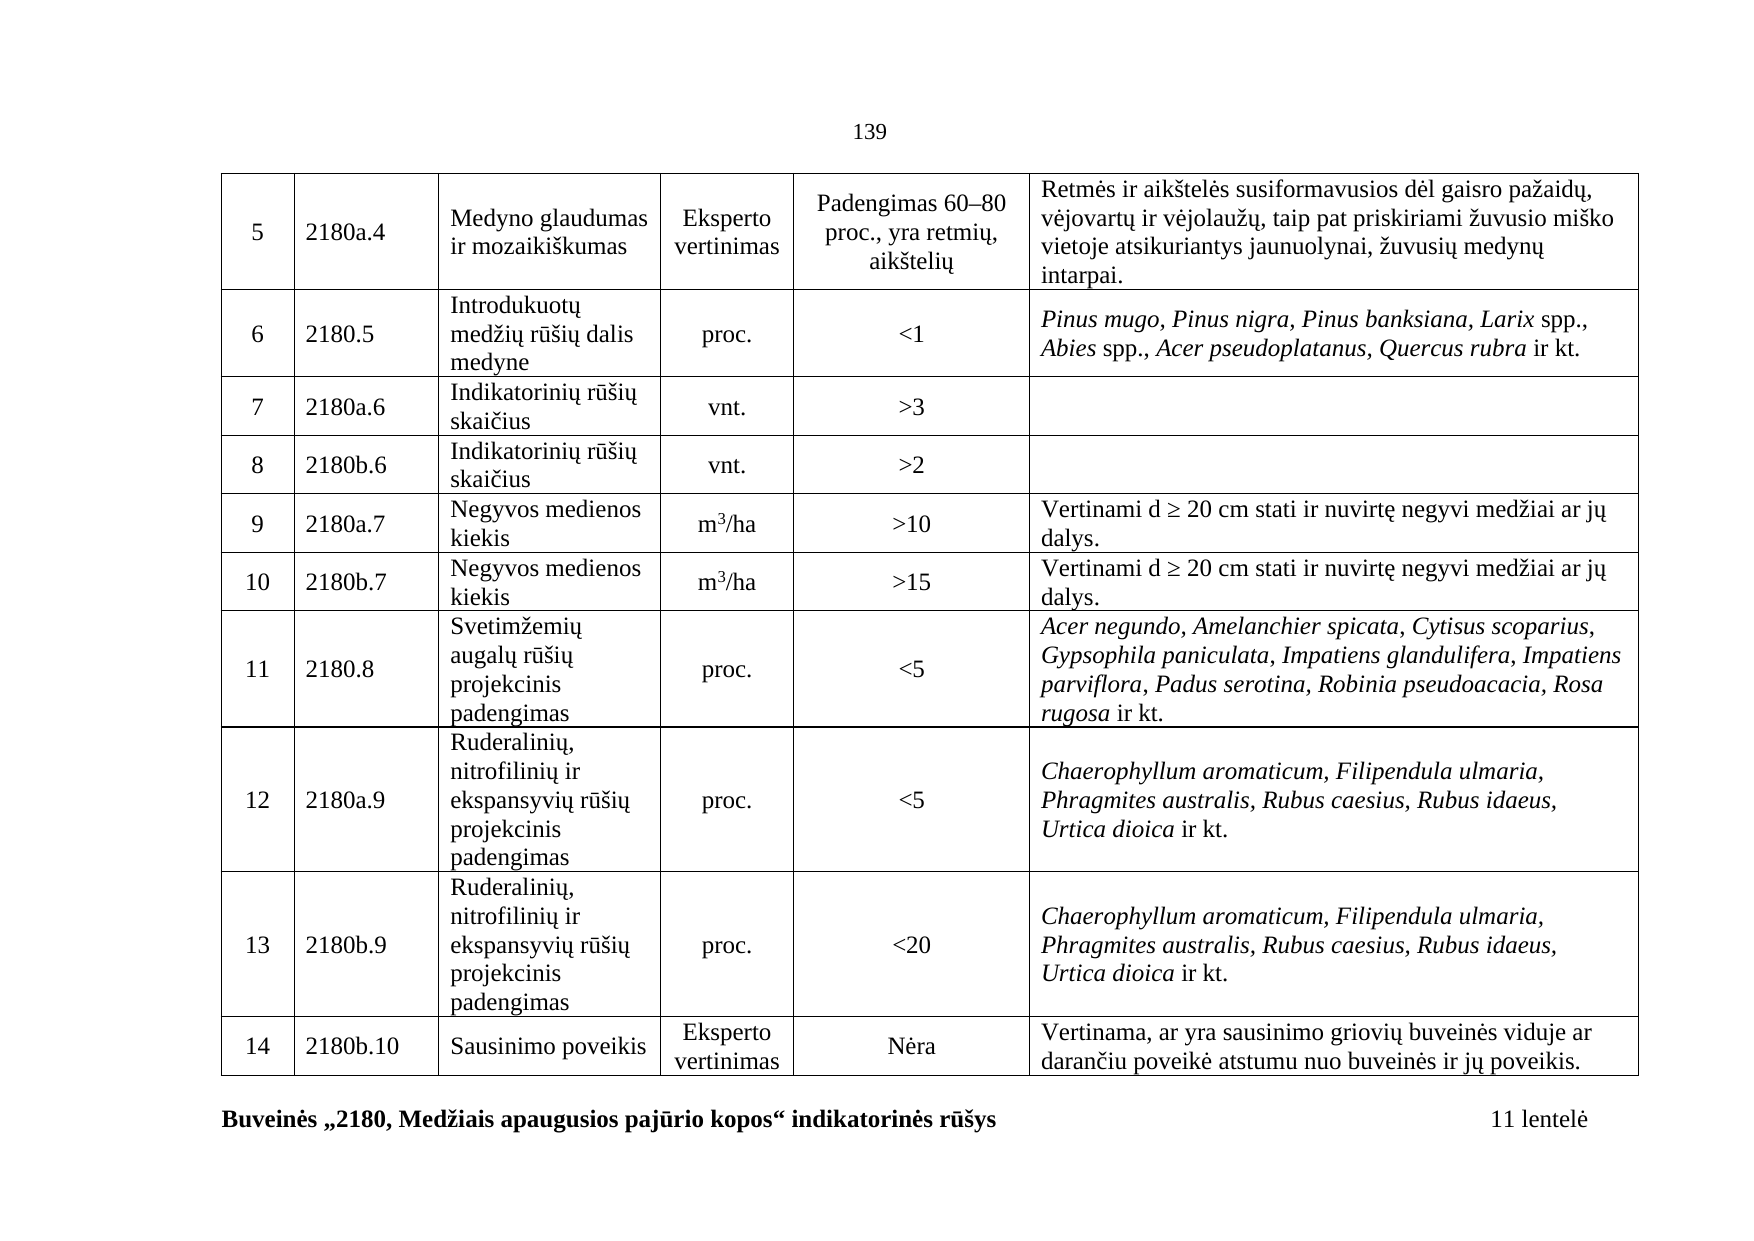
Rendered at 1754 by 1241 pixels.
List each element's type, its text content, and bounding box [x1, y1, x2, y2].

table_cell Padengimas 60–80 proc., yra retmių, aikštelių [794, 174, 1029, 289]
table_cell 2180a.4 [295, 174, 438, 289]
table_cell Eksperto vertinimas [661, 1017, 793, 1074]
text Buveinės „2180, Medžiais apaugusios pajūrio kopos“ indikatorinės rūšys 11 lentelė [221, 1104, 1639, 1133]
table_cell 2180a.7 [295, 494, 438, 552]
table_cell vnt. [661, 436, 793, 493]
table_cell Eksperto vertinimas [661, 174, 793, 289]
table_cell Vertinama, ar yra sausinimo griovių buveinės viduje ar darančiu poveikė atstumu nuo buveinės ir jų poveikis. [1030, 1017, 1638, 1074]
table_cell Ruderalinių, nitrofilinių ir ekspansyvių rūšių projekcinis padengimas [439, 872, 660, 1016]
table_cell 8 [222, 436, 294, 493]
table_cell Nėra [794, 1017, 1029, 1074]
table_cell 6 [222, 290, 294, 376]
table_cell 9 [222, 494, 294, 552]
table_cell Svetimžemių augalų rūšių projekcinis padengimas [439, 611, 660, 726]
table_cell Ruderalinių, nitrofilinių ir ekspansyvių rūšių projekcinis padengimas [439, 728, 660, 871]
table_cell Retmės ir aikštelės susiformavusios dėl gaisro pažaidų, vėjovartų ir vėjolaužų, taip pat priskiriami žuvusio miško vietoje atsikuriantys jaunuolynai, žuvusių medynų intarpai. [1030, 174, 1638, 289]
table_cell 2180b.7 [295, 553, 438, 610]
table_cell proc. [661, 728, 793, 871]
table_cell proc. [661, 611, 793, 726]
table_cell <20 [794, 872, 1029, 1016]
table_cell Medyno glaudumas ir mozaikiškumas [439, 174, 660, 289]
table_cell 13 [222, 872, 294, 1016]
table_cell <1 [794, 290, 1029, 376]
table_cell Indikatorinių rūšių skaičius [439, 436, 660, 493]
table_cell 2180b.9 [295, 872, 438, 1016]
table_cell m3/ha [661, 553, 793, 610]
table_cell <5 [794, 611, 1029, 726]
table_cell Sausinimo poveikis [439, 1017, 660, 1074]
table_cell >10 [794, 494, 1029, 552]
table_cell 11 [222, 611, 294, 726]
table_cell 5 [222, 174, 294, 289]
table_cell m3/ha [661, 494, 793, 552]
table_cell 2180.5 [295, 290, 438, 376]
table_cell 2180.8 [295, 611, 438, 726]
table_cell 2180a.6 [295, 377, 438, 435]
table_cell >3 [794, 377, 1029, 435]
table_cell Vertinami d ≥ 20 cm stati ir nuvirtę negyvi medžiai ar jų dalys. [1030, 553, 1638, 610]
table_cell [1030, 436, 1638, 493]
table_cell Pinus mugo, Pinus nigra, Pinus banksiana, Larix spp., Abies spp., Acer pseudoplatanus, Quercus rubra ir kt. [1030, 290, 1638, 376]
table_cell 14 [222, 1017, 294, 1074]
table_cell [1030, 377, 1638, 435]
table_cell >2 [794, 436, 1029, 493]
table_cell 12 [222, 728, 294, 871]
table_cell proc. [661, 290, 793, 376]
table_cell 2180b.6 [295, 436, 438, 493]
table_cell Negyvos medienos kiekis [439, 494, 660, 552]
table_cell 7 [222, 377, 294, 435]
table_cell 2180a.9 [295, 728, 438, 871]
table_cell Negyvos medienos kiekis [439, 553, 660, 610]
table_cell vnt. [661, 377, 793, 435]
table_cell 2180b.10 [295, 1017, 438, 1074]
table_cell >15 [794, 553, 1029, 610]
table_cell <5 [794, 728, 1029, 871]
table_cell Vertinami d ≥ 20 cm stati ir nuvirtę negyvi medžiai ar jų dalys. [1030, 494, 1638, 552]
table_cell 10 [222, 553, 294, 610]
table_cell proc. [661, 872, 793, 1016]
table_cell Chaerophyllum aromaticum, Filipendula ulmaria, Phragmites australis, Rubus caesius, Rubus idaeus, Urtica dioica ir kt. [1030, 728, 1638, 871]
table_cell Introdukuotų medžių rūšių dalis medyne [439, 290, 660, 376]
table_cell Indikatorinių rūšių skaičius [439, 377, 660, 435]
table_cell Acer negundo, Amelanchier spicata, Cytisus scoparius, Gypsophila paniculata, Impatiens glandulifera, Impatiens parviflora, Padus serotina, Robinia pseudoacacia, Rosa rugosa ir kt. [1030, 611, 1638, 726]
table_cell Chaerophyllum aromaticum, Filipendula ulmaria, Phragmites australis, Rubus caesius, Rubus idaeus, Urtica dioica ir kt. [1030, 872, 1638, 1016]
